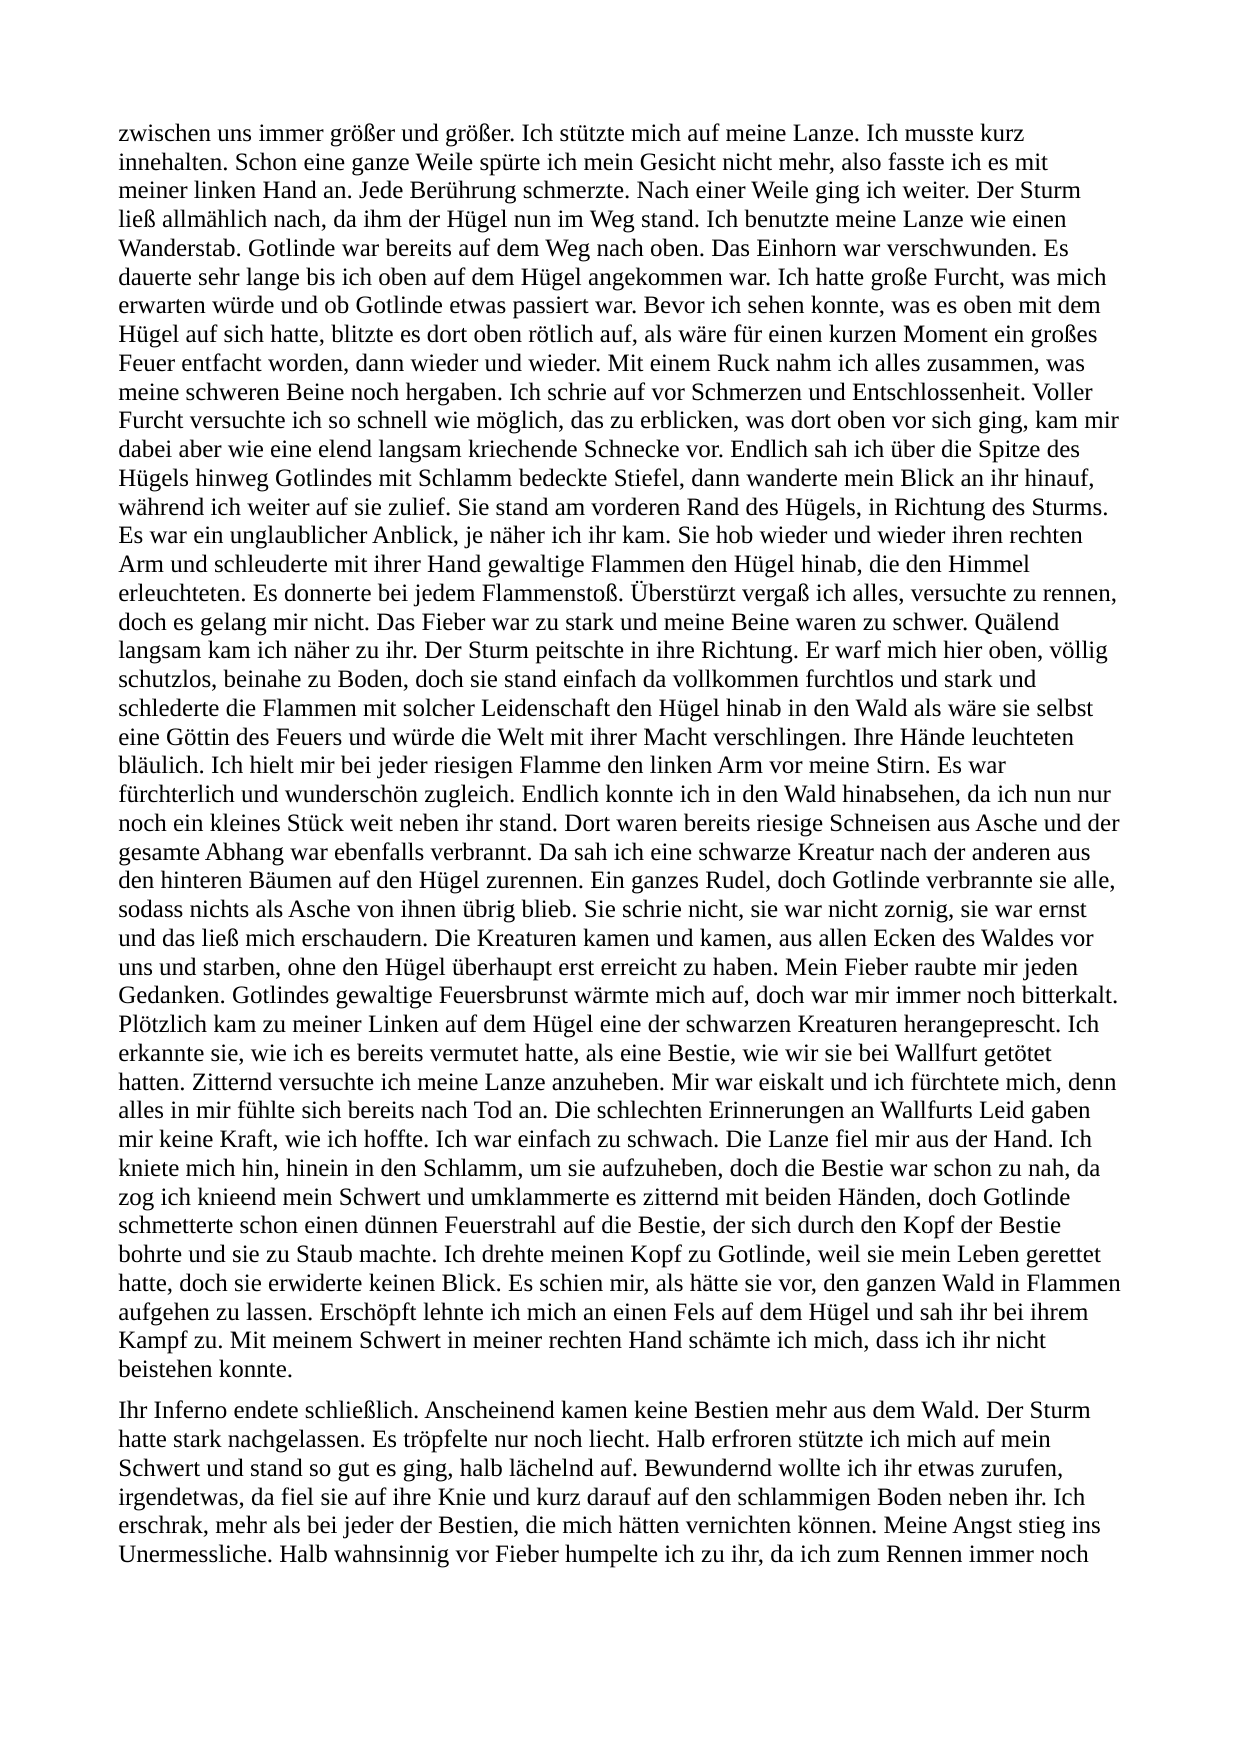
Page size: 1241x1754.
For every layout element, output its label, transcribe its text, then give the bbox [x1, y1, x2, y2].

text zwischen uns immer größer und größer. Ich stützte mich auf meine Lanze. Ich musste kurz innehalten. Schon eine ganze Weile spürte ich mein Gesicht nicht mehr, also fasste ich es mit meiner linken Hand an. Jede Berührung schmerzte. Nach einer Weile ging ich weiter. Der Sturm ließ allmählich nach, da ihm der Hügel nun im Weg stand. Ich benutzte meine Lanze wie einen Wanderstab. Gotlinde war bereits auf dem Weg nach oben. Das Einhorn war verschwunden. Es dauerte sehr lange bis ich oben auf dem Hügel angekommen war. Ich hatte große Furcht, was mich erwarten würde und ob Gotlinde etwas passiert war. Bevor ich sehen konnte, was es oben mit dem Hügel auf sich hatte, blitzte es dort oben rötlich auf, als wäre für einen kurzen Moment ein großes Feuer entfacht worden, dann wieder und wieder. Mit einem Ruck nahm ich alles zusammen, was meine schweren Beine noch hergaben. Ich schrie auf vor Schmerzen und Entschlossenheit. Voller Furcht versuchte ich so schnell wie möglich, das zu erblicken, was dort oben vor sich ging, kam mir dabei aber wie eine elend langsam kriechende Schnecke vor. Endlich sah ich über die Spitze des Hügels hinweg Gotlindes mit Schlamm bedeckte Stiefel, dann wanderte mein Blick an ihr hinauf, während ich weiter auf sie zulief. Sie stand am vorderen Rand des Hügels, in Richtung des Sturms. Es war ein unglaublicher Anblick, je näher ich ihr kam. Sie hob wieder und wieder ihren rechten Arm und schleuderte mit ihrer Hand gewaltige Flammen den Hügel hinab, die den Himmel erleuchteten. Es donnerte bei jedem Flammenstoß. Überstürzt vergaß ich alles, versuchte zu rennen, doch es gelang mir nicht. Das Fieber war zu stark und meine Beine waren zu schwer. Quälend langsam kam ich näher zu ihr. Der Sturm peitschte in ihre Richtung. Er warf mich hier oben, völlig schutzlos, beinahe zu Boden, doch sie stand einfach da vollkommen furchtlos und stark und schlederte die Flammen mit solcher Leidenschaft den Hügel hinab in den Wald als wäre sie selbst eine Göttin des Feuers und würde die Welt mit ihrer Macht verschlingen. Ihre Hände leuchteten bläulich. Ich hielt mir bei jeder riesigen Flamme den linken Arm vor meine Stirn. Es war fürchterlich und wunderschön zugleich. Endlich konnte ich in den Wald hinabsehen, da ich nun nur noch ein kleines Stück weit neben ihr stand. Dort waren bereits riesige Schneisen aus Asche und der gesamte Abhang war ebenfalls verbrannt. Da sah ich eine schwarze Kreatur nach der anderen aus den hinteren Bäumen auf den Hügel zurennen. Ein ganzes Rudel, doch Gotlinde verbrannte sie alle, sodass nichts als Asche von ihnen übrig blieb. Sie schrie nicht, sie war nicht zornig, sie war ernst und das ließ mich erschaudern. Die Kreaturen kamen und kamen, aus allen Ecken des Waldes vor uns und starben, ohne den Hügel überhaupt erst erreicht zu haben. Mein Fieber raubte mir jeden Gedanken. Gotlindes gewaltige Feuersbrunst wärmte mich auf, doch war mir immer noch bitterkalt. Plötzlich kam zu meiner Linken auf dem Hügel eine der schwarzen Kreaturen herangeprescht. Ich erkannte sie, wie ich es bereits vermutet hatte, als eine Bestie, wie wir sie bei Wallfurt getötet hatten. Zitternd versuchte ich meine Lanze anzuheben. Mir war eiskalt und ich fürchtete mich, denn alles in mir fühlte sich bereits nach Tod an. Die schlechten Erinnerungen an Wallfurts Leid gaben mir keine Kraft, wie ich hoffte. Ich war einfach zu schwach. Die Lanze fiel mir aus der Hand. Ich kniete mich hin, hinein in den Schlamm, um sie aufzuheben, doch die Bestie war schon zu nah, da zog ich knieend mein Schwert und umklammerte es zitternd mit beiden Händen, doch Gotlinde schmetterte schon einen dünnen Feuerstrahl auf die Bestie, der sich durch den Kopf der Bestie bohrte und sie zu Staub machte. Ich drehte meinen Kopf zu Gotlinde, weil sie mein Leben gerettet hatte, doch sie erwiderte keinen Blick. Es schien mir, als hätte sie vor, den ganzen Wald in Flammen aufgehen zu lassen. Erschöpft lehnte ich mich an einen Fels auf dem Hügel und sah ihr bei ihrem Kampf zu. Mit meinem Schwert in meiner rechten Hand schämte ich mich, dass ich ihr nicht beistehen konnte. [118, 118, 1122, 1383]
text Ihr Inferno endete schließlich. Anscheinend kamen keine Bestien mehr aus dem Wald. Der Sturm hatte stark nachgelassen. Es tröpfelte nur noch liecht. Halb erfroren stützte ich mich auf mein Schwert und stand so gut es ging, halb lächelnd auf. Bewundernd wollte ich ihr etwas zurufen, irgendetwas, da fiel sie auf ihre Knie und kurz darauf auf den schlammigen Boden neben ihr. Ich erschrak, mehr als bei jeder der Bestien, die mich hätten vernichten können. Meine Angst stieg ins Unermessliche. Halb wahnsinnig vor Fieber humpelte ich zu ihr, da ich zum Rennen immer noch [118, 1396, 1122, 1568]
